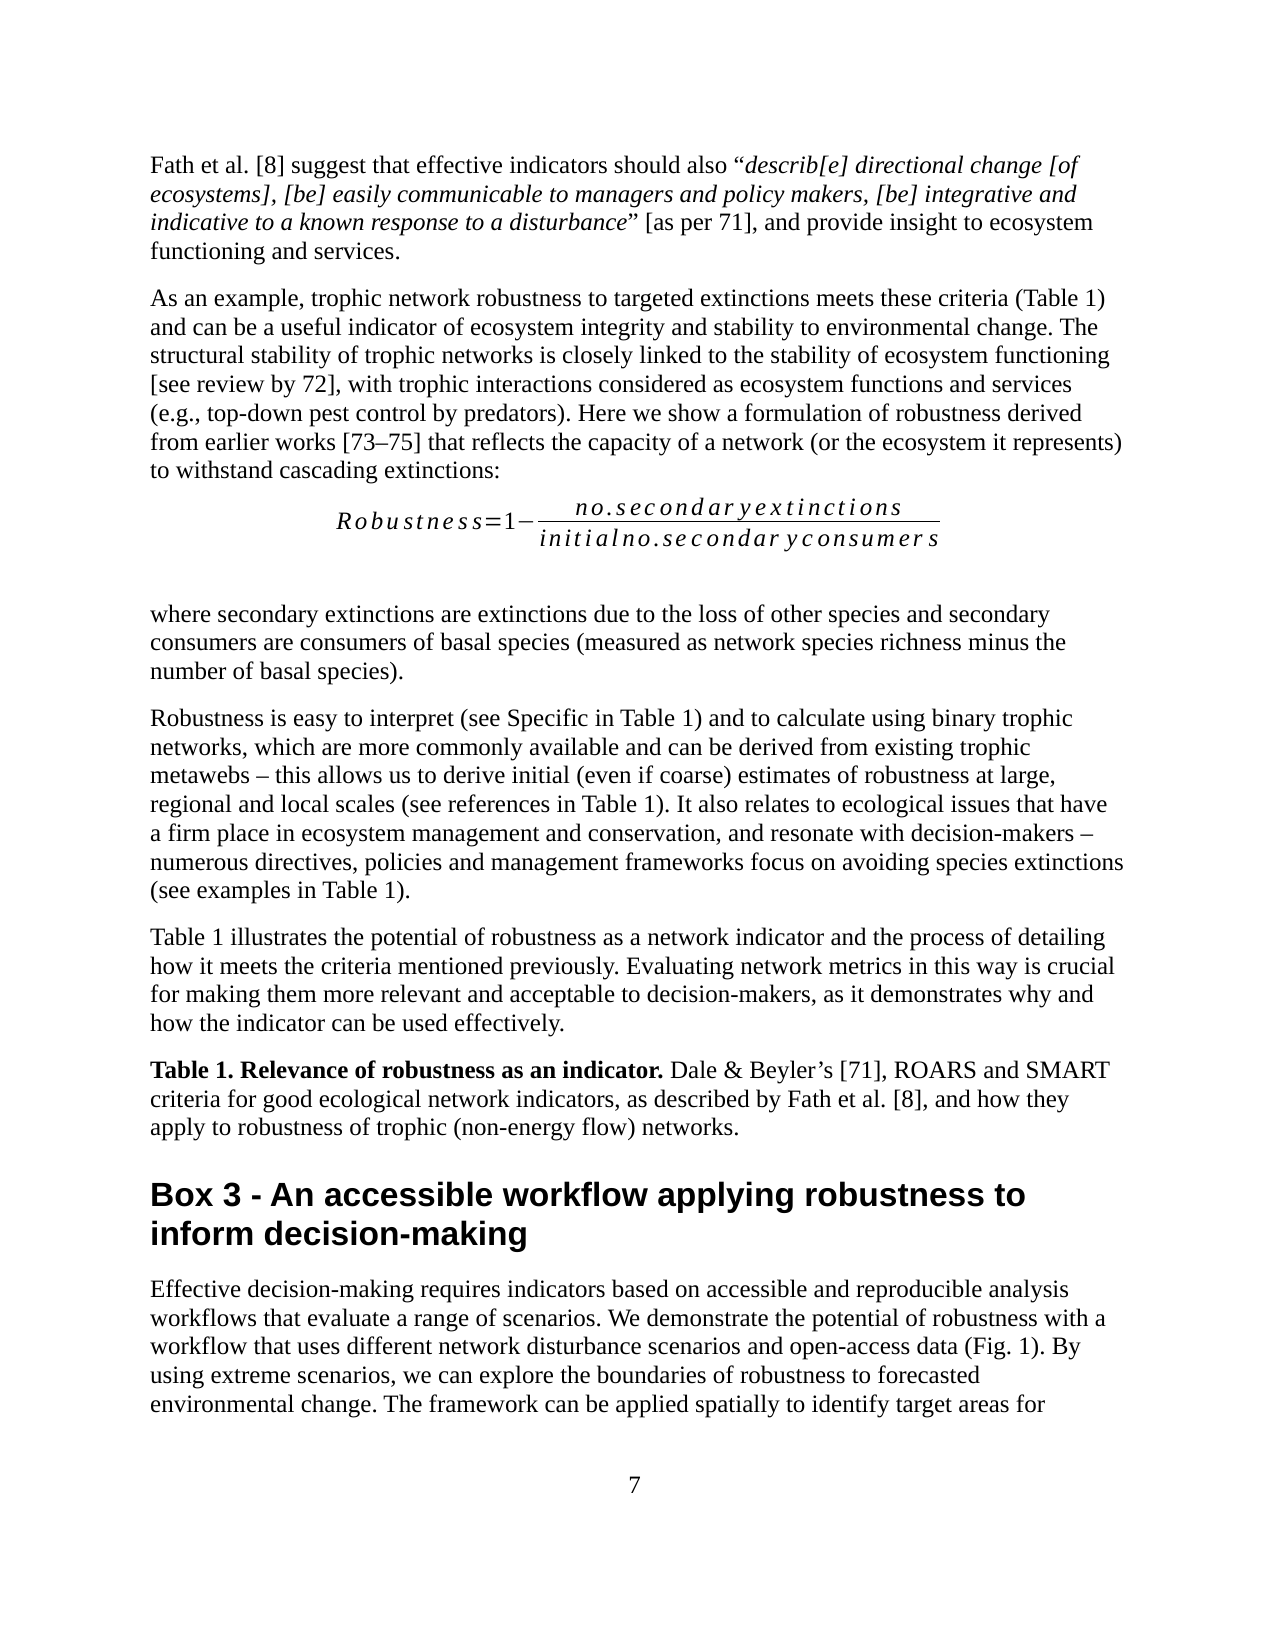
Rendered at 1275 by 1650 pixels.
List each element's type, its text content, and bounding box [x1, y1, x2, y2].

text where secondary extinctions are extinctions due to the loss of other species and secondary consumers are consumers of basal species (measured as network species richness minus the number of basal species). [150, 599, 1125, 685]
text As an example, trophic network robustness to targeted extinctions meets these criteria (Table 1) and can be a useful indicator of ecosystem integrity and stability to environmental change. The structural stability of trophic networks is closely linked to the stability of ecosystem functioning [see review by 72], with trophic interactions considered as ecosystem functions and services (e.g., top-down pest control by predators). Here we show a formulation of robustness derived from earlier works [73–75] that reflects the capacity of a network (or the ecosystem it represents) to withstand cascading extinctions: [150, 283, 1125, 484]
text Table 1 illustrates the potential of robustness as a network indicator and the process of detailing how it meets the criteria mentioned previously. Evaluating network metrics in this way is crucial for making them more relevant and acceptable to decision-makers, as it demonstrates why and how the indicator can be used effectively. [150, 922, 1125, 1037]
text Table 1. Relevance of robustness as an indicator. Dale & Beyler’s [71], ROARS and SMART criteria for good ecological network indicators, as described by Fath et al. [8], and how they apply to robustness of trophic (non-energy flow) networks. [150, 1055, 1125, 1141]
subtitle Box 3 - An accessible workflow applying robustness to inform decision-making [150, 1175, 1125, 1252]
text Effective decision-making requires indicators based on accessible and reproducible analysis workflows that evaluate a range of scenarios. We demonstrate the potential of robustness with a workflow that uses different network disturbance scenarios and open-access data (Fig. 1). By using extreme scenarios, we can explore the boundaries of robustness to forecasted environmental change. The framework can be applied spatially to identify target areas for [150, 1274, 1125, 1418]
text Fath et al. [8] suggest that effective indicators should also “describ[e] directional change [of ecosystems], [be] easily communicable to managers and policy makers, [be] integrative and indicative to a known response to a disturbance” [as per 71], and provide insight to ecosystem functioning and services. [150, 150, 1125, 265]
text Robustness is easy to interpret (see Specific in Table 1) and to calculate using binary trophic networks, which are more commonly available and can be derived from existing trophic metawebs – this allows us to derive initial (even if coarse) estimates of robustness at large, regional and local scales (see references in Table 1). It also relates to ecological issues that have a firm place in ecosystem management and conservation, and resonate with decision-makers – numerous directives, policies and management frameworks focus on avoiding species extinctions (see examples in Table 1). [150, 703, 1125, 904]
